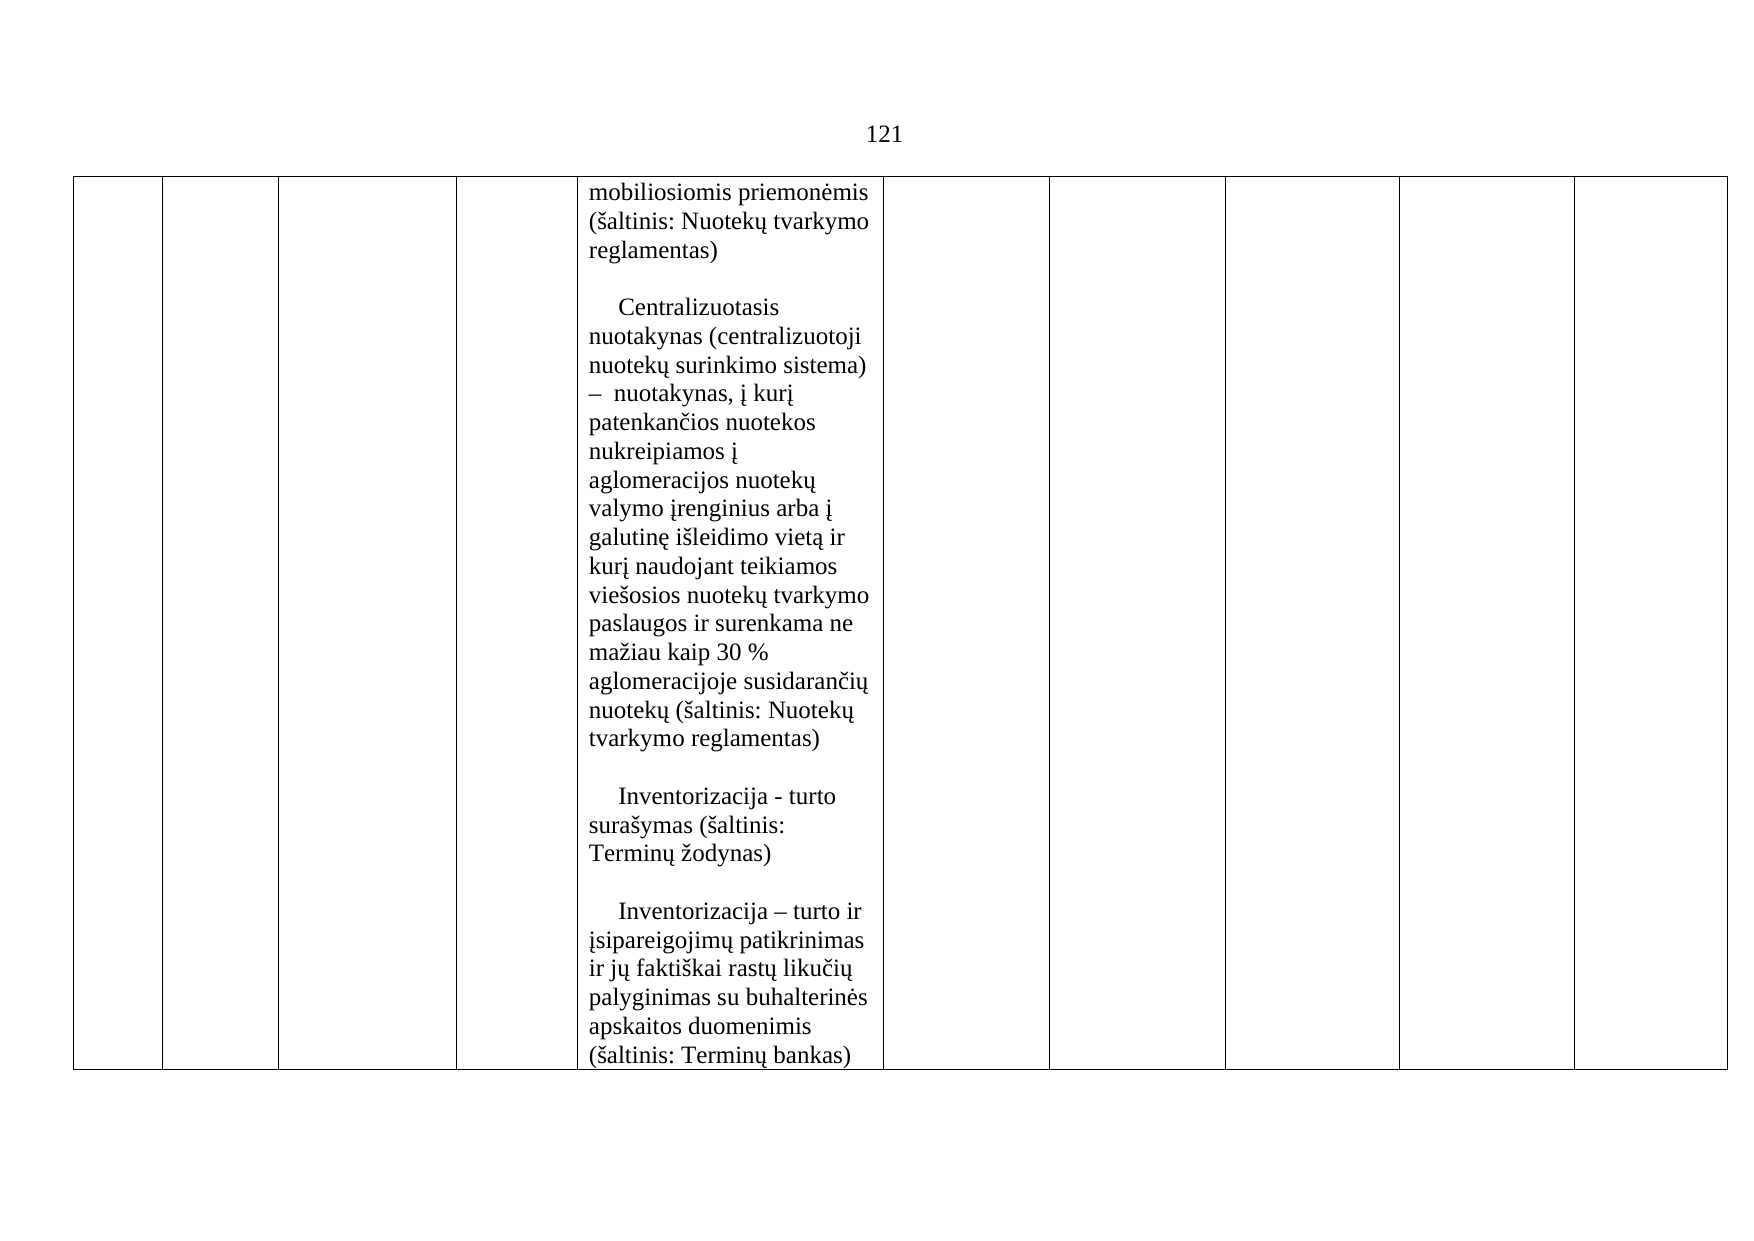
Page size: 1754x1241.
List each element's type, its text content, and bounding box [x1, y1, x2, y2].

table_cell [279, 177, 456, 1068]
table_cell [163, 177, 278, 1068]
table_cell mobiliosiomis priemonėmis (šaltinis: Nuotekų tvarkymo reglamentas) Centralizuotasis nuotakynas (centralizuotoji nuotekų surinkimo sistema) – nuotakynas, į kurį patenkančios nuotekos nukreipiamos į aglomeracijos nuotekų valymo įrenginius arba į galutinę išleidimo vietą ir kurį naudojant teikiamos viešosios nuotekų tvarkymo paslaugos ir surenkama ne mažiau kaip 30 % aglomeracijoje susidarančių nuotekų (šaltinis: Nuotekų tvarkymo reglamentas) Inventorizacija - turto surašymas (šaltinis: Terminų žodynas) Inventorizacija – turto ir įsipareigojimų patikrinimas ir jų faktiškai rastų likučių palyginimas su buhalterinės apskaitos duomenimis (šaltinis: Terminų bankas) [578, 177, 883, 1068]
table_cell [457, 177, 577, 1068]
table_cell [1226, 177, 1399, 1068]
table_cell [74, 177, 162, 1068]
table_cell [1575, 177, 1727, 1068]
table_cell [1050, 177, 1225, 1068]
table_cell [884, 177, 1049, 1068]
table_cell [1400, 177, 1574, 1068]
